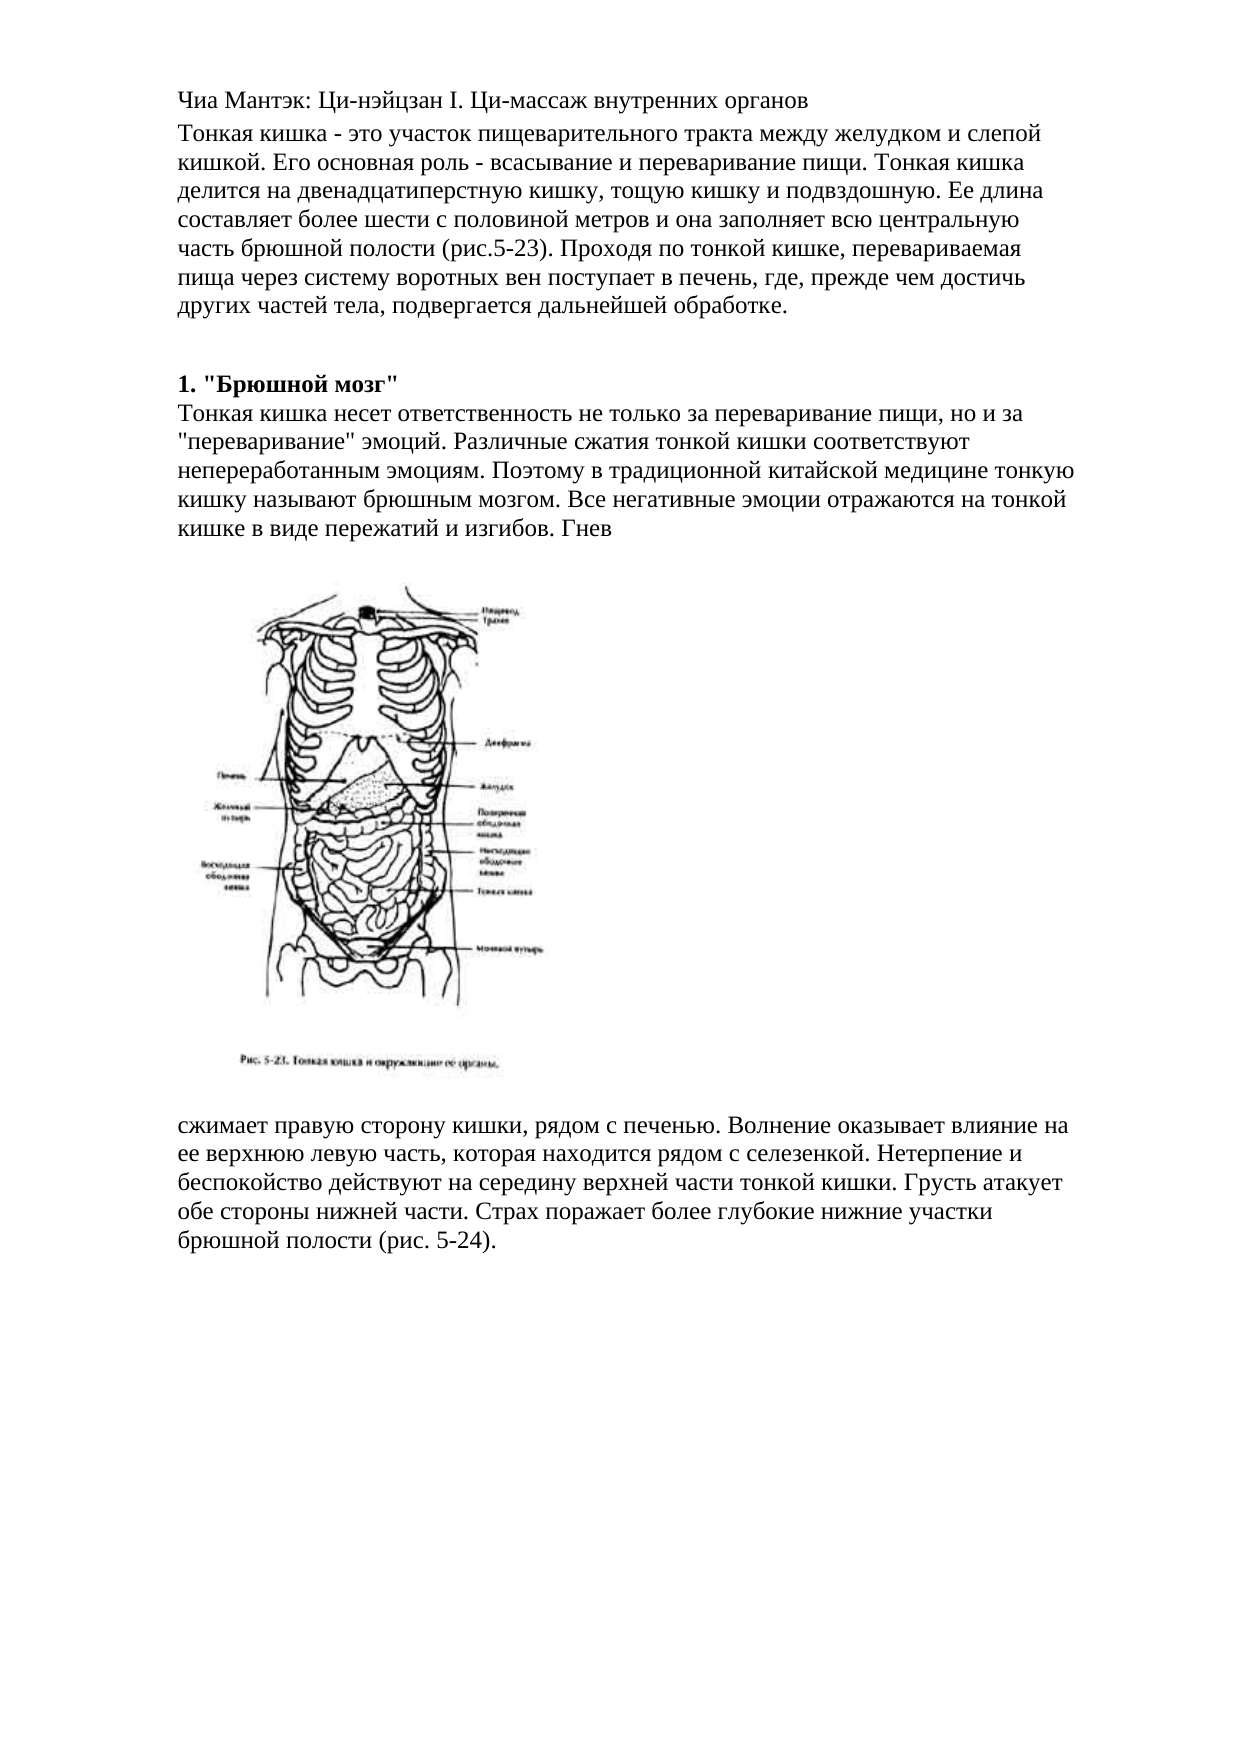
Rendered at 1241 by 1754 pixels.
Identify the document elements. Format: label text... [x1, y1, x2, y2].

text 1. "Брюшной мозг" Тонкая кишка несет ответственность не только за переваривание пищи, но и за "переваривание" эмоций. Различные сжатия тонкой кишки соответствуют непереработанным эмоциям. Поэтому в традиционной китайской медицине тонкую кишку называют брюшным мозгом. Все негативные эмоции отражаются на тонкой кишке в виде пережатий и изгибов. Гнев [177, 340, 1076, 541]
picture [193, 571, 552, 1080]
text сжимает правую сторону кишки, рядом с печенью. Волнение оказывает влияние на ее верхнюю левую часть, которая находится рядом с селезенкой. Нетерпение и беспокойство действуют на середину верхней части тонкой кишки. Грусть атакует обе стороны нижней части. Страх поражает более глубокие нижние участки брюшной полости (рис. 5-24). [177, 1110, 1076, 1253]
text Тонкая кишка - это участок пищеварительного тракта между желудком и слепой кишкой. Его основная роль - всасывание и переваривание пищи. Тонкая кишка делится на двенадцатиперстную кишку, тощую кишку и подвздошную. Ее длина составляет более шести с половиной метров и она заполняет всю центральную часть брюшной полости (рис.5-23). Проходя по тонкой кишке, перевариваемая пища через систему воротных вен поступает в печень, где, прежде чем достичь других частей тела, подвергается дальнейшей обработке. [177, 118, 1076, 319]
